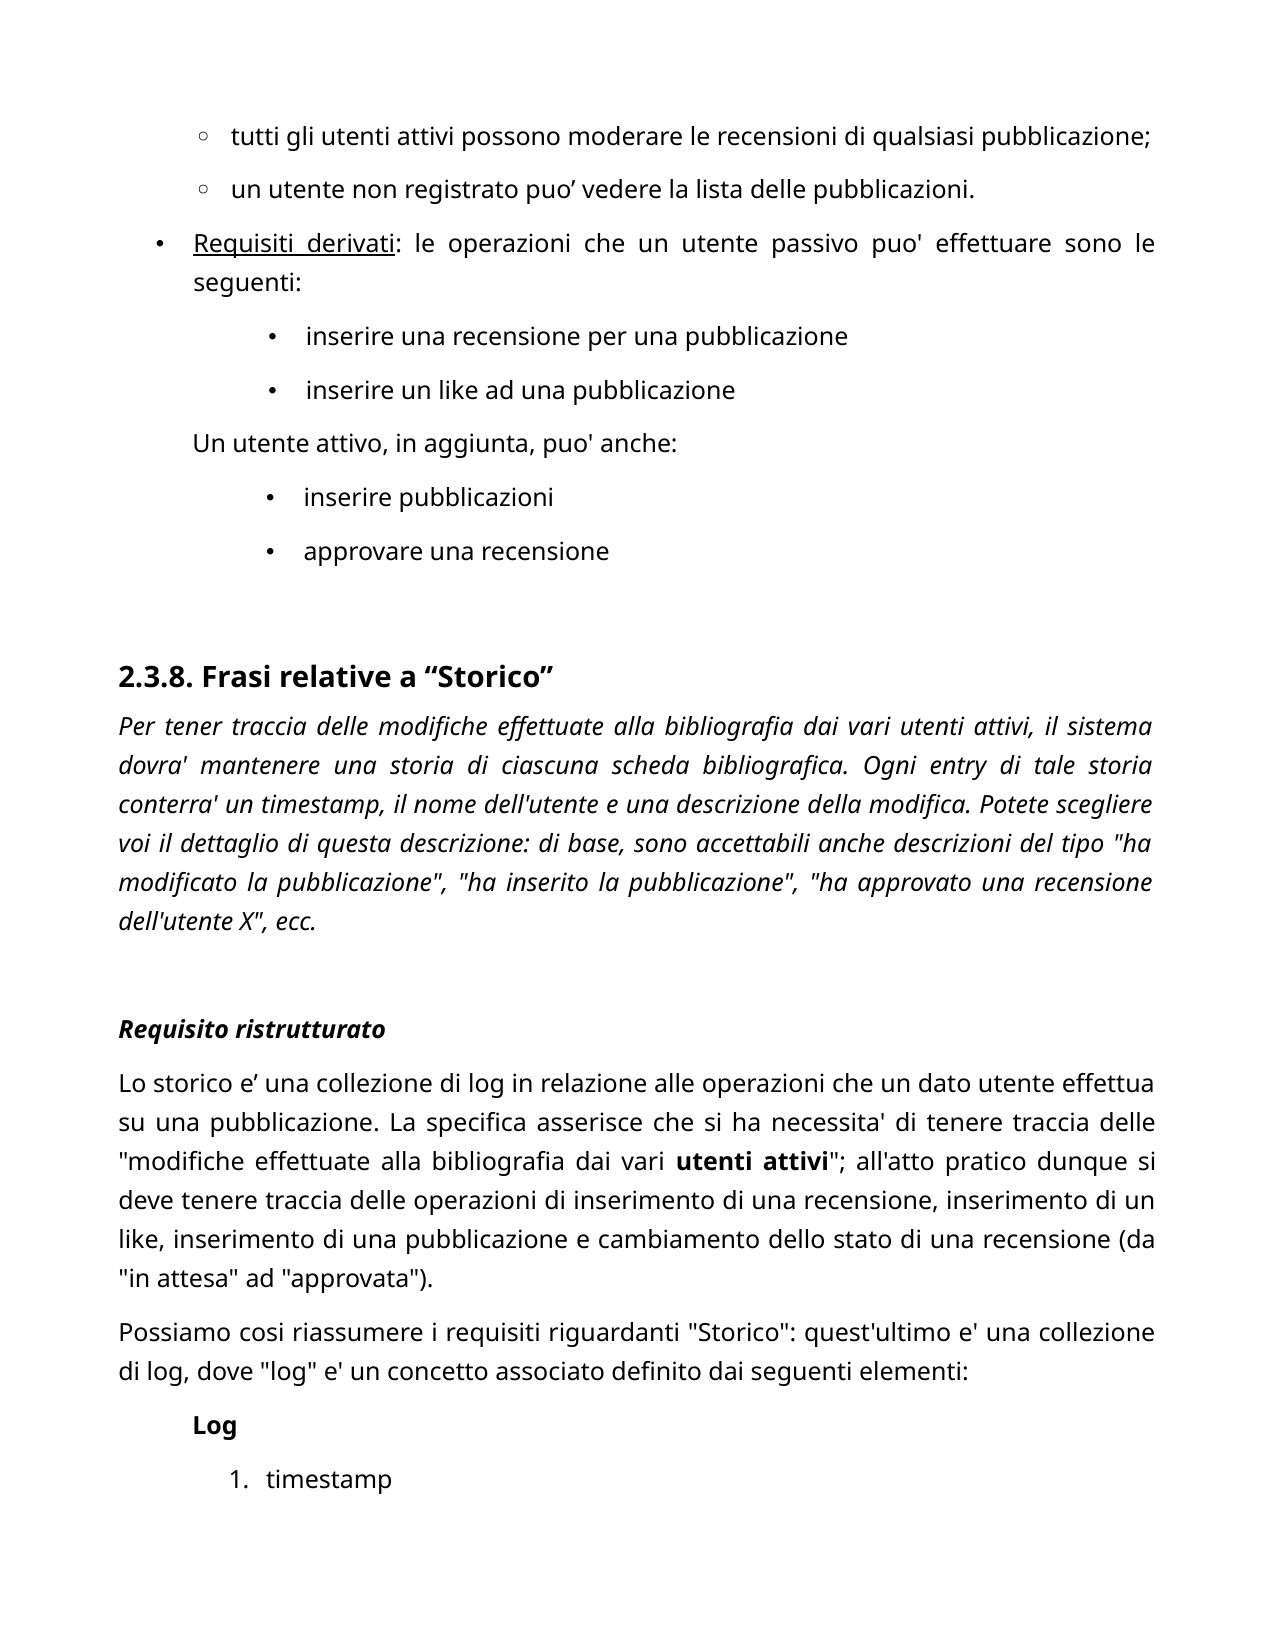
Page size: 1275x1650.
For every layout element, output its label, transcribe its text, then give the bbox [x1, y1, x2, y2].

text Per tener traccia delle modifiche effettuate alla bibliografia dai vari utenti attivi, il sistema dovra' mantenere una storia di ciascuna scheda bibliografica. Ogni entry di tale storia conterra' un timestamp, il nome dell'utente e una descrizione della modifica. Potete scegliere voi il dettaglio di questa descrizione: di base, sono accettabili anche descrizioni del tipo "ha modificato la pubblicazione", "ha inserito la pubblicazione", "ha approvato una recensione dell'utente X", ecc. [118, 708, 1157, 938]
list inserire un like ad una pubblicazione [268, 372, 1157, 406]
subtitle 2.3.8. Frasi relative a “Storico” [118, 656, 1157, 696]
list tutti gli utenti attivi possono moderare le recensioni di qualsiasi pubblicazione; [193, 118, 1157, 152]
text Requisito ristrutturato [118, 1011, 1157, 1046]
list approvare una recensione [266, 533, 1157, 568]
list inserire una recensione per una pubblicazione [268, 318, 1157, 353]
text Possiamo cosi riassumere i requisiti riguardanti "Storico": quest'ultimo e' una collezione di log, dove "log" e' un concetto associato definito dai seguenti elementi: [118, 1315, 1157, 1388]
list Requisiti derivati: le operazioni che un utente passivo puo' effettuare sono le seguenti: [156, 226, 1157, 299]
text Log [118, 1408, 1157, 1442]
list timestamp [228, 1461, 1157, 1496]
list inserire pubblicazioni [266, 480, 1157, 514]
text Lo storico e’ una collezione di log in relazione alle operazioni che un dato utente effettua su una pubblicazione. La specifica asserisce che si ha necessita' di tenere traccia delle "modifiche effettuate alla bibliografia dai vari utenti attivi"; all'atto pratico dunque si deve tenere traccia delle operazioni di inserimento di una recensione, inserimento di un like, inserimento di una pubblicazione e cambiamento dello stato di una recensione (da "in attesa" ad "approvata"). [118, 1065, 1157, 1295]
text Un utente attivo, in aggiunta, puo' anche: [118, 426, 1157, 460]
list un utente non registrato puo’ vedere la lista delle pubblicazioni. [193, 172, 1157, 206]
